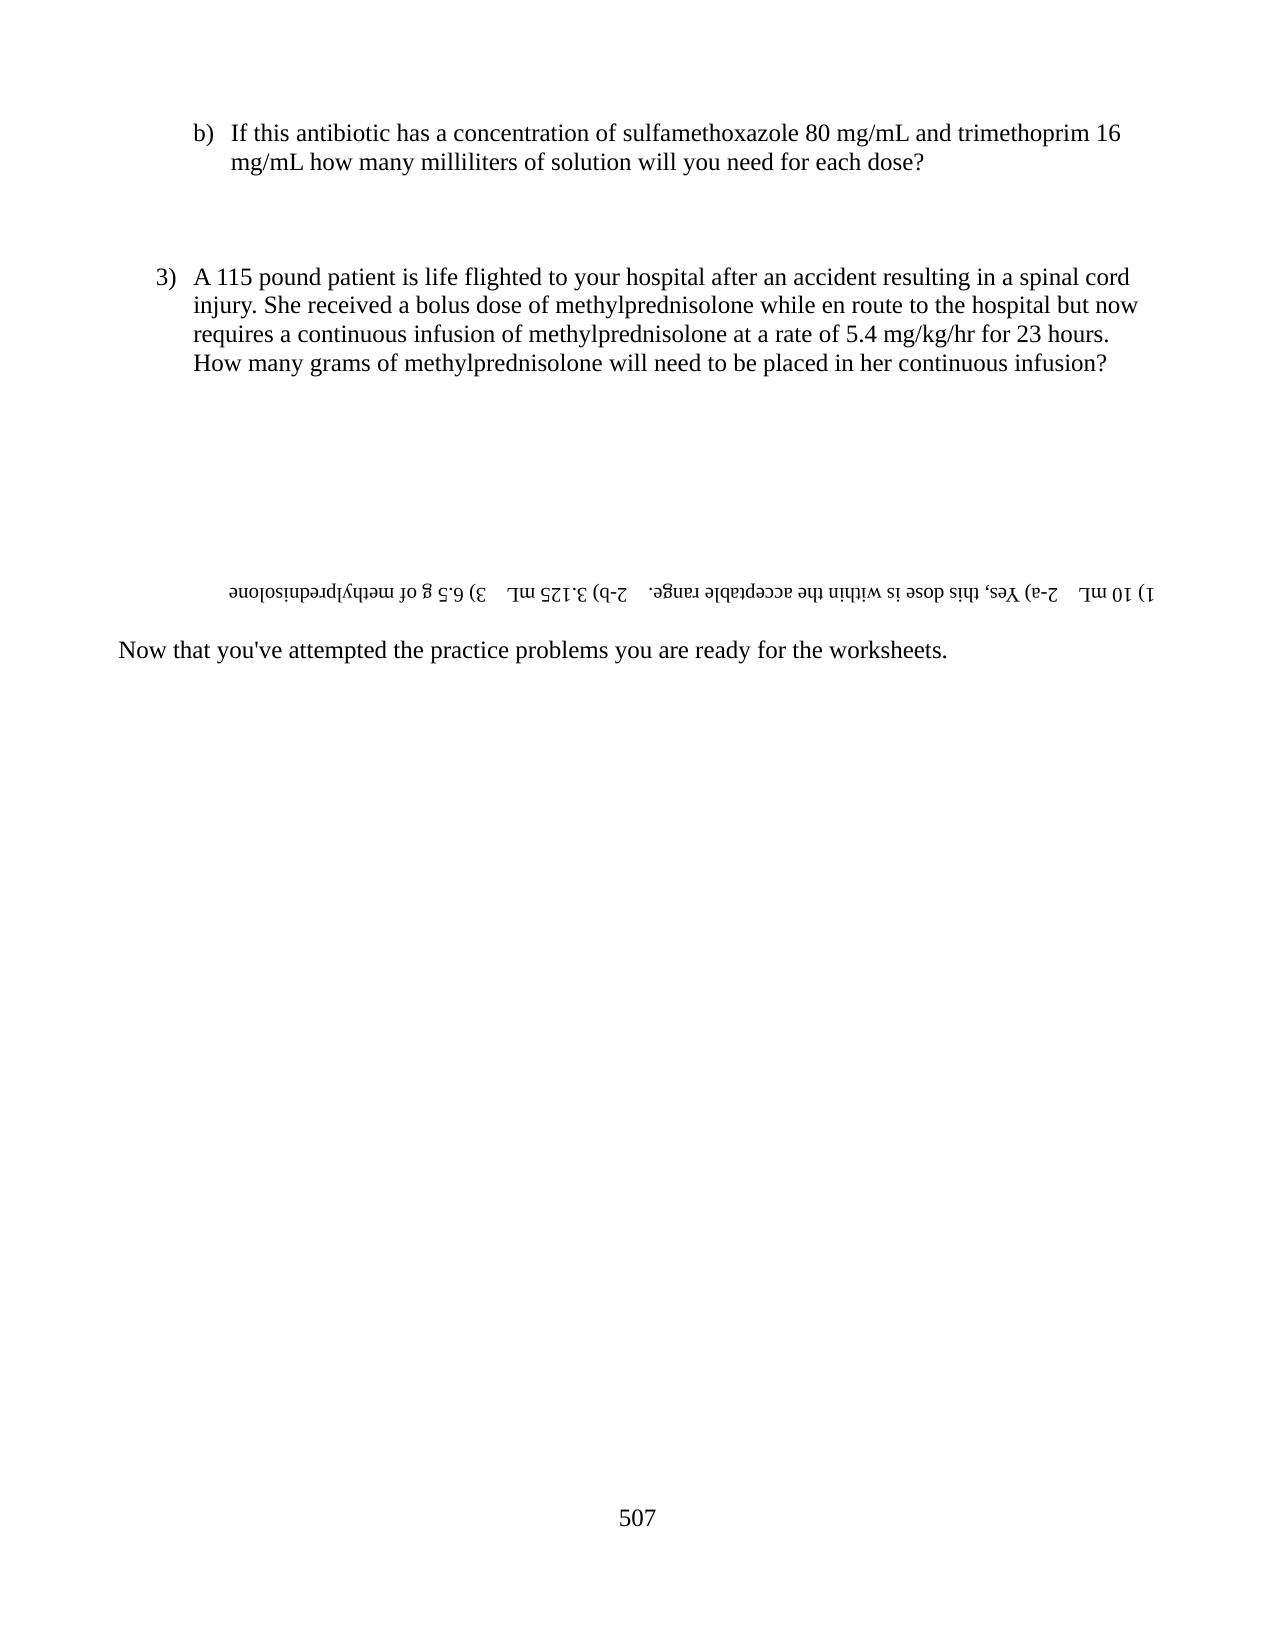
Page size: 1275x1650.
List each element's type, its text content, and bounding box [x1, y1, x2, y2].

list If this antibiotic has a concentration of sulfamethoxazole 80 mg/mL and trimethoprim 16 mg/mL how many milliliters of solution will you need for each dose? [193, 118, 1157, 176]
text Now that you've attempted the practice problems you are ready for the worksheets. [118, 636, 1157, 664]
list A 115 pound patient is life flighted to your hospital after an accident resulting in a spinal cord injury. She received a bolus dose of methylprednisolone while en route to the hospital but now requires a continuous infusion of methylprednisolone at a rate of 5.4 mg/kg/hr for 23 hours. How many grams of methylprednisolone will need to be placed in her continuous infusion? [156, 262, 1157, 377]
